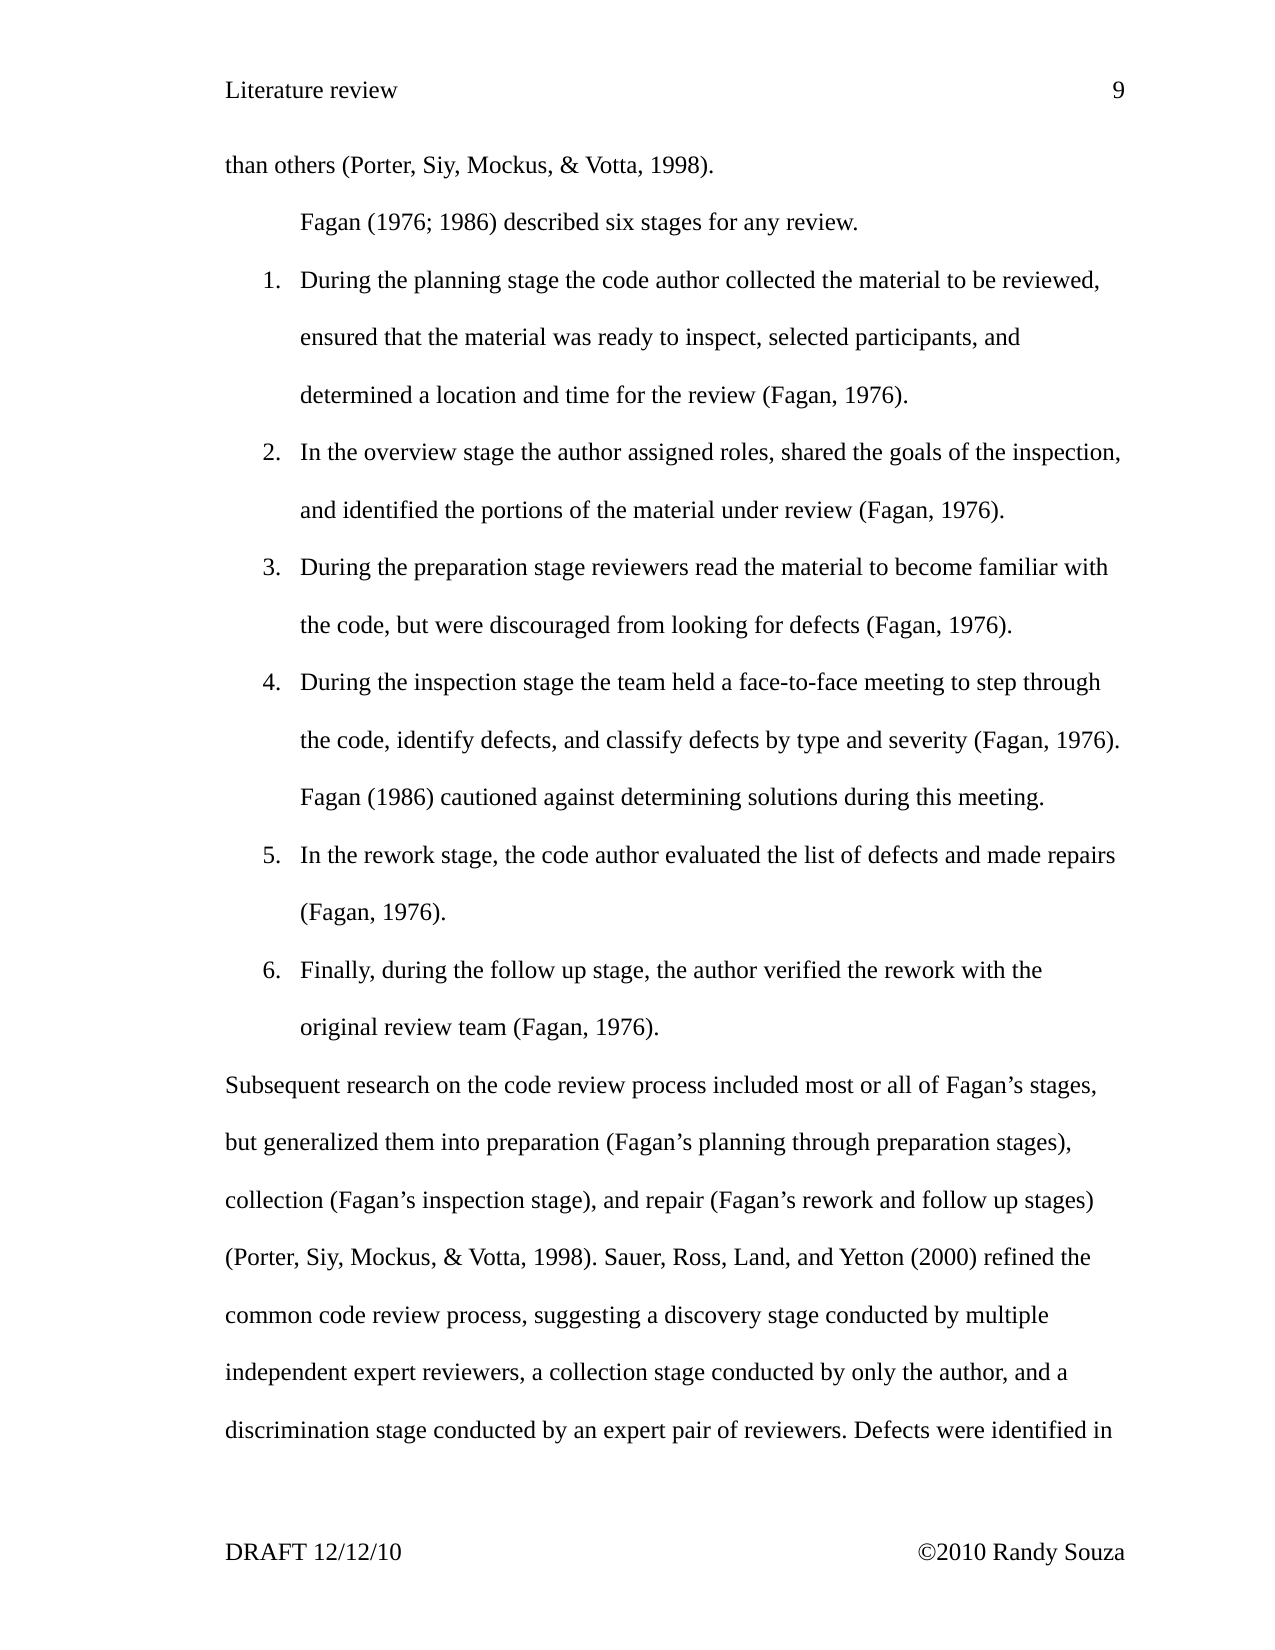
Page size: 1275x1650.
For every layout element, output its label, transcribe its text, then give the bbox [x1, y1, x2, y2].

text Subsequent research on the code review process included most or all of Fagan’s stages, but generalized them into preparation (Fagan’s planning through preparation stages), collection (Fagan’s inspection stage), and repair (Fagan’s rework and follow up stages) (Porter, Siy, Mockus, & Votta, 1998). Sauer, Ross, Land, and Yetton (2000) refined the common code review process, suggesting a discovery stage conducted by multiple independent expert reviewers, a collection stage conducted by only the author, and a discrimination stage conducted by an expert pair of reviewers. Defects were identified in [225, 1070, 1125, 1444]
list In the rework stage, the code author evaluated the list of defects and made repairs (Fagan, 1976). [262, 840, 1125, 926]
list In the overview stage the author assigned roles, shared the goals of the inspection, and identified the portions of the material under review (Fagan, 1976). [262, 437, 1125, 524]
list During the preparation stage reviewers read the material to become familiar with the code, but were discouraged from looking for defects (Fagan, 1976). [262, 552, 1125, 639]
text Fagan (1976; 1986) described six stages for any review. [225, 207, 1125, 236]
list During the planning stage the code author collected the material to be reviewed, ensured that the material was ready to inspect, selected participants, and determined a location and time for the review (Fagan, 1976). [262, 265, 1125, 409]
list During the inspection stage the team held a face-to-face meeting to step through the code, identify defects, and classify defects by type and severity (Fagan, 1976). Fagan (1986) cautioned against determining solutions during this meeting. [262, 667, 1125, 811]
text than others (Porter, Siy, Mockus, & Votta, 1998). [225, 150, 1125, 179]
list Finally, during the follow up stage, the author verified the rework with the original review team (Fagan, 1976). [262, 955, 1125, 1041]
